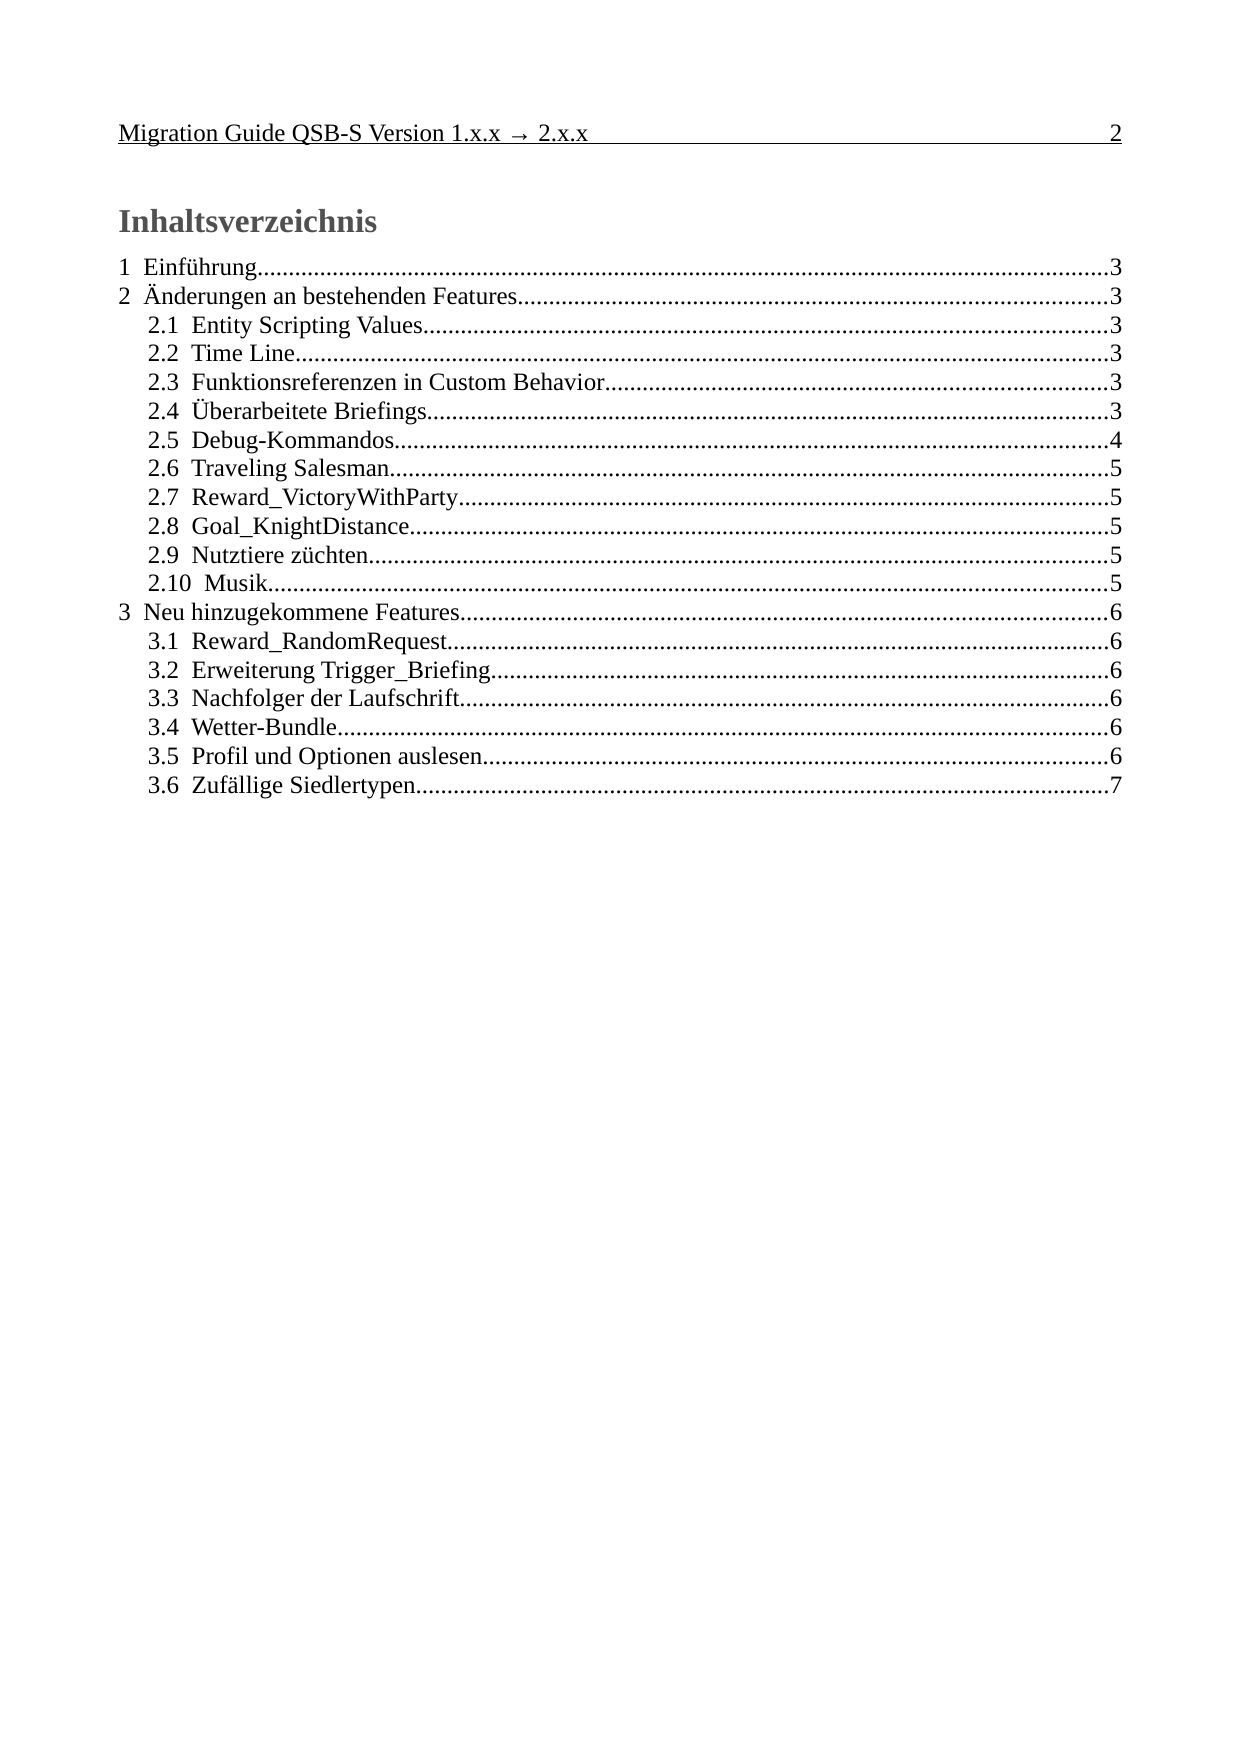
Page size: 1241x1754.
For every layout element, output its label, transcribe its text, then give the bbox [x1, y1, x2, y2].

text 2.5 Debug-Kommandos 4 [148, 425, 1122, 453]
text 3.1 Reward_RandomRequest 6 [148, 626, 1122, 655]
text 2.2 Time Line 3 [148, 338, 1122, 367]
text 1 Einführung 3 [118, 252, 1122, 281]
text 2.10 Musik 5 [148, 568, 1122, 597]
text 3.4 Wetter-Bundle 6 [148, 712, 1122, 741]
text 2.7 Reward_VictoryWithParty 5 [148, 482, 1122, 511]
text 2.3 Funktionsreferenzen in Custom Behavior 3 [148, 367, 1122, 396]
text 3.5 Profil und Optionen auslesen 6 [148, 741, 1122, 770]
text 3.3 Nachfolger der Laufschrift 6 [148, 683, 1122, 712]
text 2.4 Überarbeitete Briefings 3 [148, 396, 1122, 425]
text 3.2 Erweiterung Trigger_Briefing 6 [148, 655, 1122, 683]
text 2.6 Traveling Salesman 5 [148, 453, 1122, 482]
text 2.8 Goal_KnightDistance 5 [148, 511, 1122, 540]
text 3 Neu hinzugekommene Features 6 [118, 597, 1122, 626]
text 2.9 Nutztiere züchten 5 [148, 540, 1122, 568]
text 2.1 Entity Scripting Values 3 [148, 310, 1122, 338]
subtitle Inhaltsverzeichnis [118, 201, 1122, 240]
text 2 Änderungen an bestehenden Features 3 [118, 281, 1122, 310]
text 3.6 Zufällige Siedlertypen 7 [148, 770, 1122, 798]
